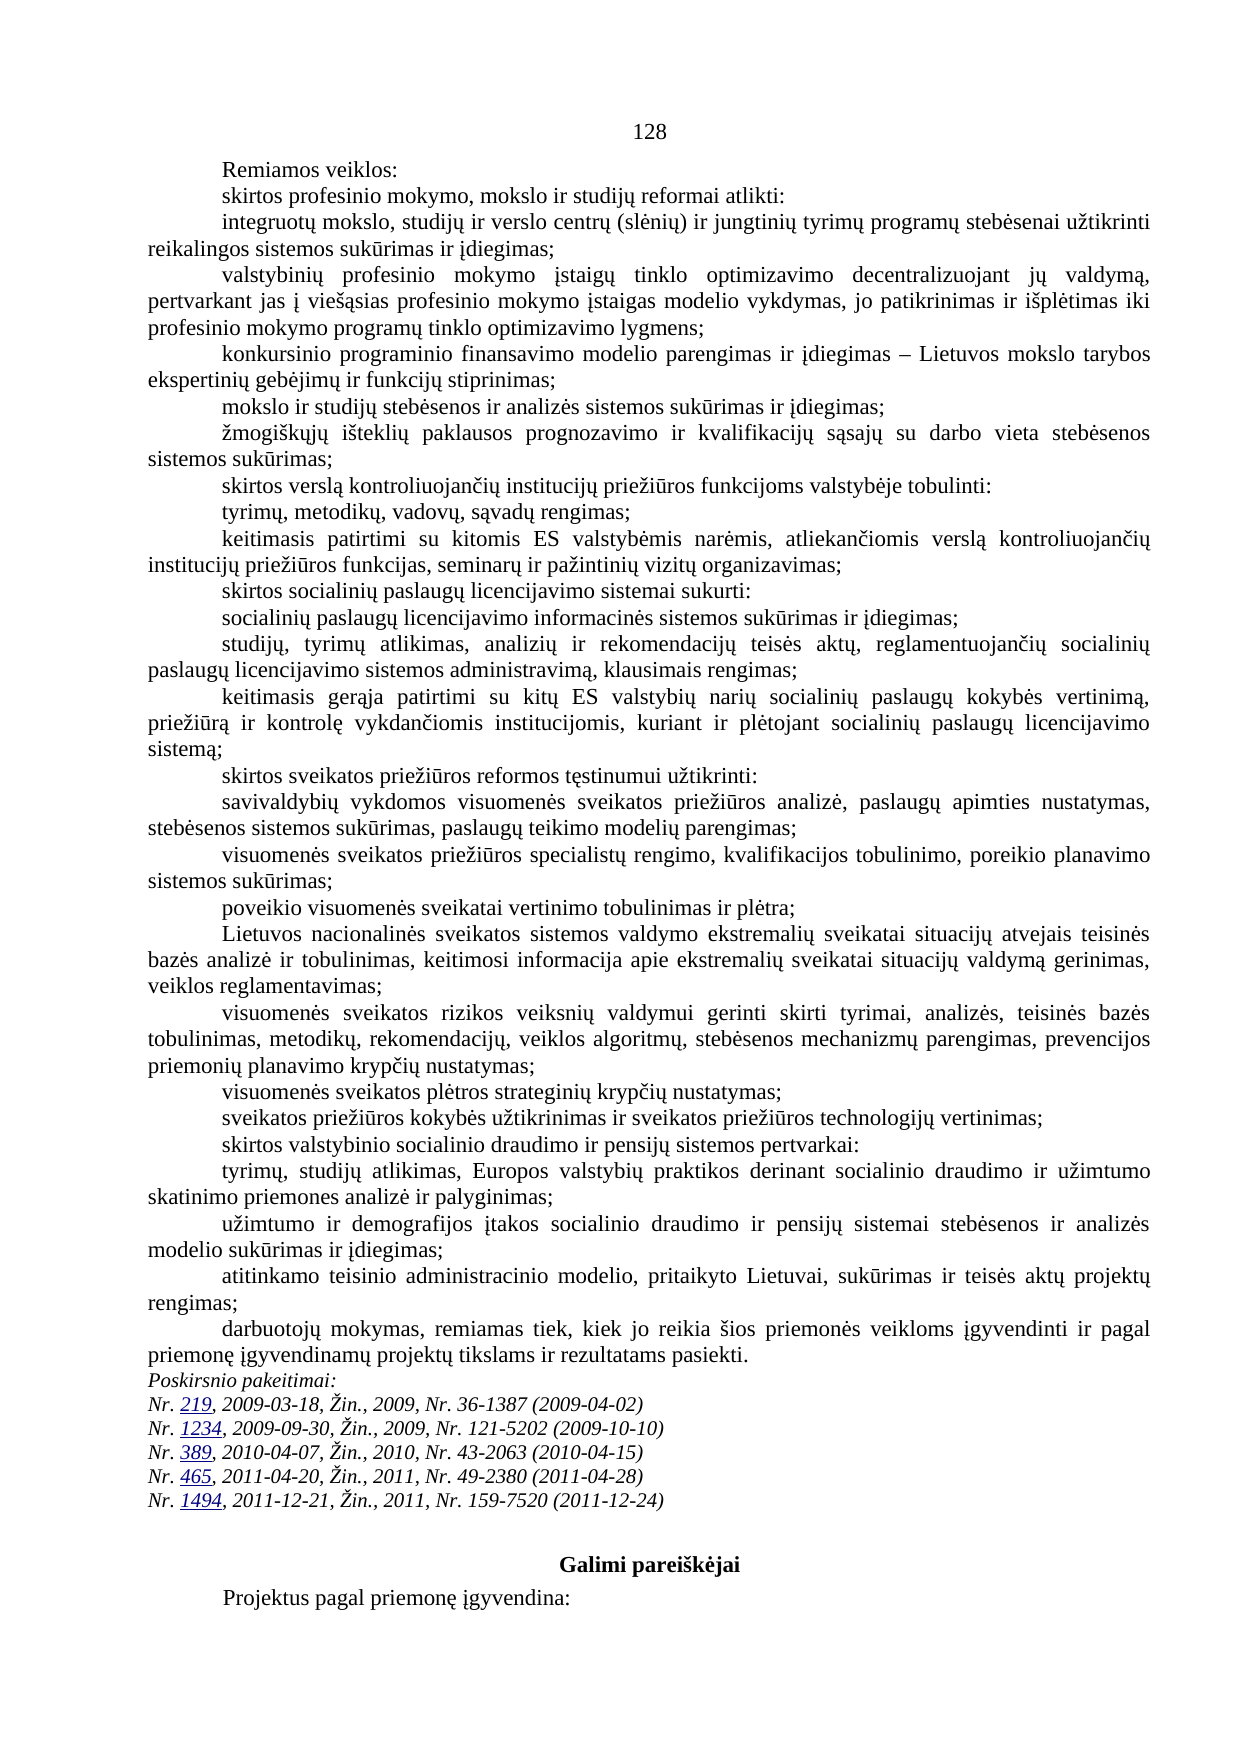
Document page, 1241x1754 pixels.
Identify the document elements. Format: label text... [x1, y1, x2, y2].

text visuomenės sveikatos plėtros strateginių krypčių nustatymas; [148, 1078, 1152, 1104]
text Nr. 219, 2009-03-18, Žin., 2009, Nr. 36-1387 (2009-04-02) [148, 1392, 1152, 1416]
text skirtos profesinio mokymo, mokslo ir studijų reformai atlikti: [148, 182, 1152, 208]
text keitimasis gerąja patirtimi su kitų ES valstybių narių socialinių paslaugų kokybės vertinimą, priežiūrą ir kontrolę vykdančiomis institucijomis, kuriant ir plėtojant socialinių paslaugų licencijavimo sistemą; [148, 683, 1152, 762]
text tyrimų, studijų atlikimas, Europos valstybių praktikos derinant socialinio draudimo ir užimtumo skatinimo priemones analizė ir palyginimas; [148, 1157, 1152, 1210]
text skirtos socialinių paslaugų licencijavimo sistemai sukurti: [148, 577, 1152, 604]
text skirtos sveikatos priežiūros reformos tęstinumui užtikrinti: [148, 762, 1152, 788]
text valstybinių profesinio mokymo įstaigų tinklo optimizavimo decentralizuojant jų valdymą, pertvarkant jas į viešąsias profesinio mokymo įstaigas modelio vykdymas, jo patikrinimas ir išplėtimas iki profesinio mokymo programų tinklo optimizavimo lygmens; [148, 261, 1152, 340]
text Nr. 1234, 2009-09-30, Žin., 2009, Nr. 121-5202 (2009-10-10) [148, 1416, 1152, 1440]
text visuomenės sveikatos priežiūros specialistų rengimo, kvalifikacijos tobulinimo, poreikio planavimo sistemos sukūrimas; [148, 841, 1152, 893]
text Lietuvos nacionalinės sveikatos sistemos valdymo ekstremalių sveikatai situacijų atvejais teisinės bazės analizė ir tobulinimas, keitimosi informacija apie ekstremalių sveikatai situacijų valdymą gerinimas, veiklos reglamentavimas; [148, 920, 1152, 999]
text poveikio visuomenės sveikatai vertinimo tobulinimas ir plėtra; [148, 893, 1152, 920]
text socialinių paslaugų licencijavimo informacinės sistemos sukūrimas ir įdiegimas; [148, 604, 1152, 630]
text studijų, tyrimų atlikimas, analizių ir rekomendacijų teisės aktų, reglamentuojančių socialinių paslaugų licencijavimo sistemos administravimą, klausimais rengimas; [148, 630, 1152, 683]
text keitimasis patirtimi su kitomis ES valstybėmis narėmis, atliekančiomis verslą kontroliuojančių institucijų priežiūros funkcijas, seminarų ir pažintinių vizitų organizavimas; [148, 524, 1152, 577]
text darbuotojų mokymas, remiamas tiek, kiek jo reikia šios priemonės veikloms įgyvendinti ir pagal priemonę įgyvendinamų projektų tikslams ir rezultatams pasiekti. [148, 1315, 1152, 1368]
text Nr. 389, 2010-04-07, Žin., 2010, Nr. 43-2063 (2010-04-15) [148, 1440, 1152, 1464]
text žmogiškųjų išteklių paklausos prognozavimo ir kvalifikacijų sąsajų su darbo vieta stebėsenos sistemos sukūrimas; [148, 419, 1152, 472]
text integruotų mokslo, studijų ir verslo centrų (slėnių) ir jungtinių tyrimų programų stebėsenai užtikrinti reikalingos sistemos sukūrimas ir įdiegimas; [148, 208, 1152, 261]
text užimtumo ir demografijos įtakos socialinio draudimo ir pensijų sistemai stebėsenos ir analizės modelio sukūrimas ir įdiegimas; [148, 1210, 1152, 1262]
text atitinkamo teisinio administracinio modelio, pritaikyto Lietuvai, sukūrimas ir teisės aktų projektų rengimas; [148, 1262, 1152, 1315]
text Galimi pareiškėjai [148, 1551, 1152, 1577]
text skirtos verslą kontroliuojančių institucijų priežiūros funkcijoms valstybėje tobulinti: [148, 472, 1152, 498]
text Projektus pagal priemonę įgyvendina: [148, 1584, 1152, 1610]
text visuomenės sveikatos rizikos veiksnių valdymui gerinti skirti tyrimai, analizės, teisinės bazės tobulinimas, metodikų, rekomendacijų, veiklos algoritmų, stebėsenos mechanizmų parengimas, prevencijos priemonių planavimo krypčių nustatymas; [148, 999, 1152, 1078]
text Nr. 1494, 2011-12-21, Žin., 2011, Nr. 159-7520 (2011-12-24) [148, 1488, 1152, 1512]
text Poskirsnio pakeitimai: [148, 1368, 1152, 1392]
text Nr. 465, 2011-04-20, Žin., 2011, Nr. 49-2380 (2011-04-28) [148, 1464, 1152, 1488]
text Remiamos veiklos: [148, 156, 1152, 182]
text tyrimų, metodikų, vadovų, sąvadų rengimas; [148, 498, 1152, 524]
text sveikatos priežiūros kokybės užtikrinimas ir sveikatos priežiūros technologijų vertinimas; [148, 1104, 1152, 1131]
text mokslo ir studijų stebėsenos ir analizės sistemos sukūrimas ir įdiegimas; [148, 393, 1152, 419]
text savivaldybių vykdomos visuomenės sveikatos priežiūros analizė, paslaugų apimties nustatymas, stebėsenos sistemos sukūrimas, paslaugų teikimo modelių parengimas; [148, 788, 1152, 841]
text konkursinio programinio finansavimo modelio parengimas ir įdiegimas – Lietuvos mokslo tarybos ekspertinių gebėjimų ir funkcijų stiprinimas; [148, 340, 1152, 393]
text skirtos valstybinio socialinio draudimo ir pensijų sistemos pertvarkai: [148, 1131, 1152, 1157]
